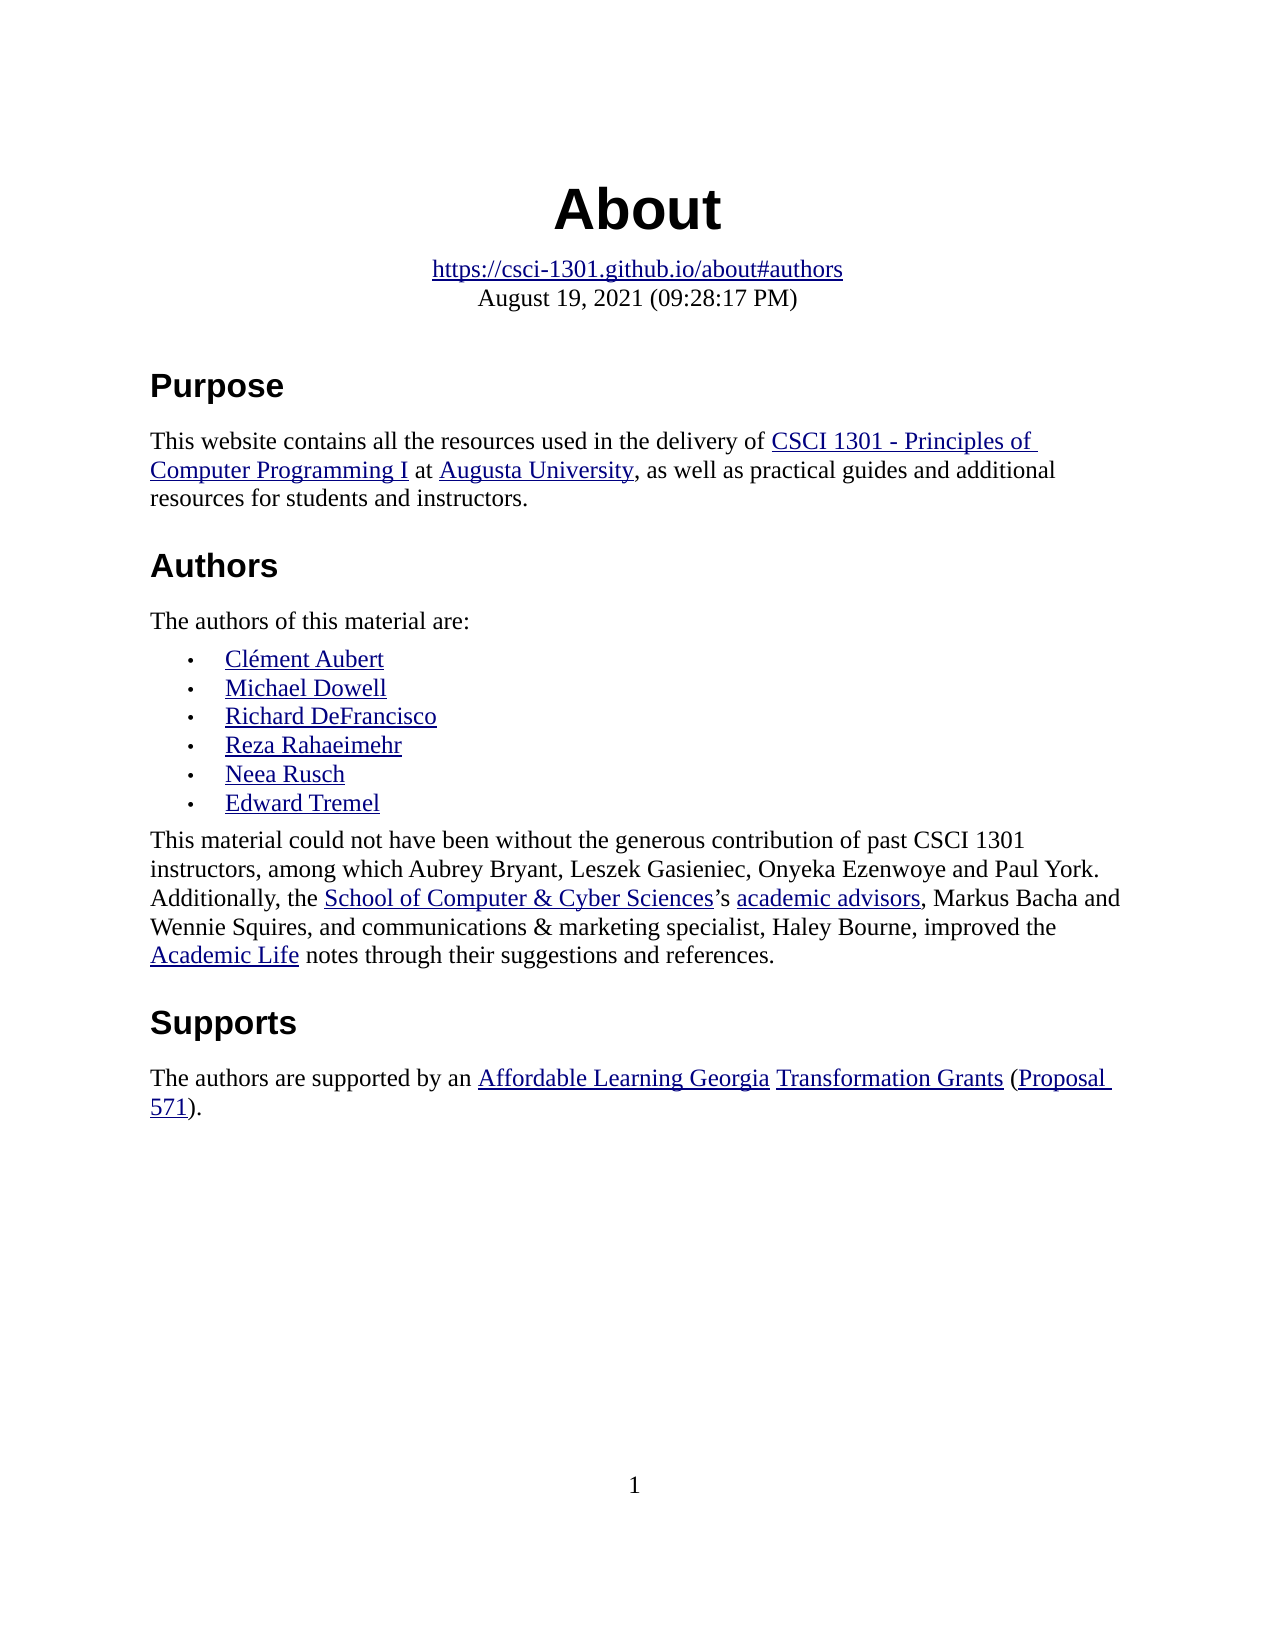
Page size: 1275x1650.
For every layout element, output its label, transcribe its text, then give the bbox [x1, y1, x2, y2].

list Edward Tremel [187, 788, 1125, 816]
title About [150, 175, 1125, 242]
text The authors of this material are: [150, 606, 1125, 635]
list Richard DeFrancisco [187, 701, 1125, 730]
list Reza Rahaeimehr [187, 730, 1125, 759]
list Neea Rusch [187, 759, 1125, 788]
subtitle Authors [150, 546, 1125, 585]
text August 19, 2021 (09:28:17 PM) [150, 283, 1125, 312]
text This material could not have been without the generous contribution of past CSCI 1301 instructors, among which Aubrey Bryant, Leszek Gasieniec, Onyeka Ezenwoye and Paul York. Additionally, the School of Computer & Cyber Sciences’s academic advisors, Markus Bacha and Wennie Squires, and communications & marketing specialist, Haley Bourne, improved the Academic Life notes through their suggestions and references. [150, 825, 1125, 969]
list Clément Aubert [187, 644, 1125, 673]
text The authors are supported by an Affordable Learning Georgia Transformation Grants (Proposal 571). [150, 1063, 1125, 1121]
text https://csci-1301.github.io/about#authors [150, 254, 1125, 283]
text This website contains all the resources used in the delivery of CSCI 1301 - Principles of Computer Programming I at Augusta University, as well as practical guides and additional resources for students and instructors. [150, 426, 1125, 512]
subtitle Purpose [150, 366, 1125, 404]
subtitle Supports [150, 1003, 1125, 1042]
list Michael Dowell [187, 673, 1125, 701]
